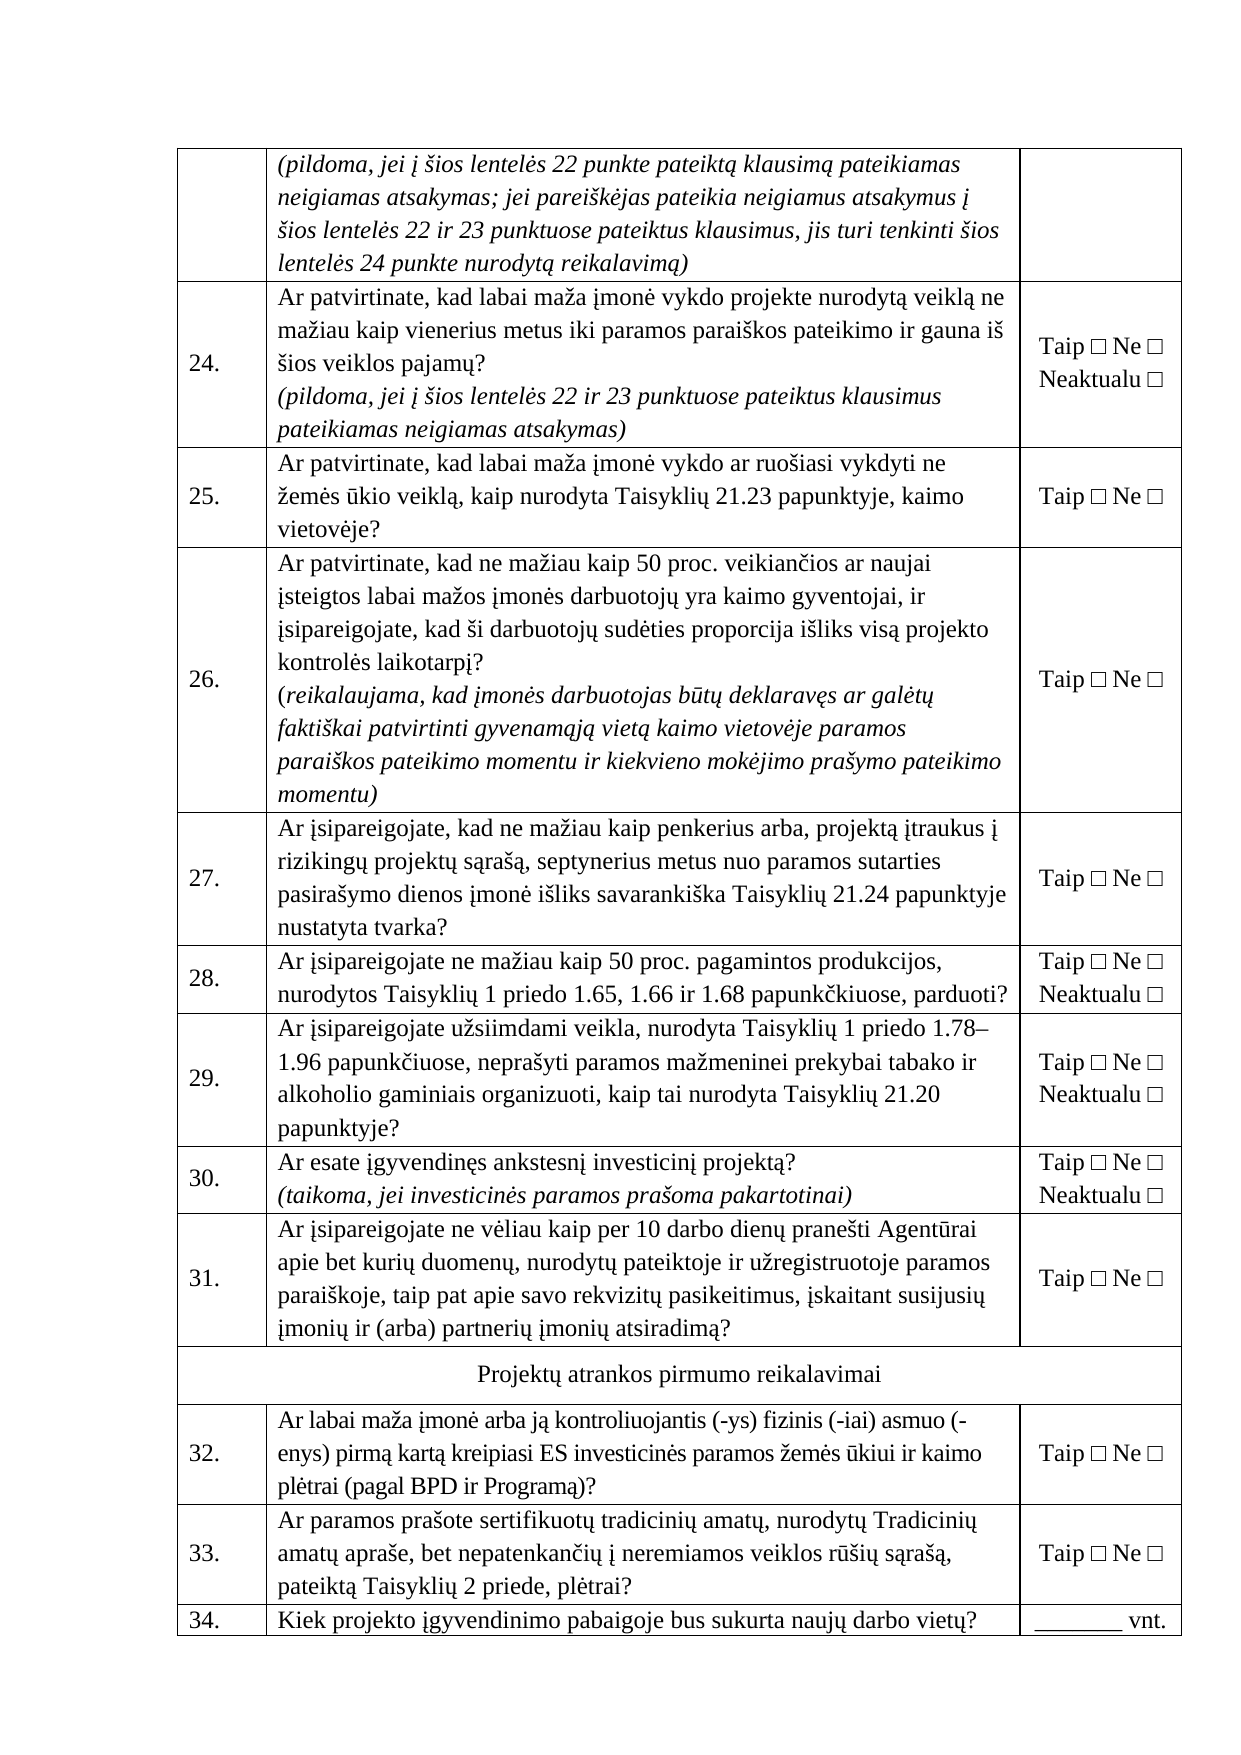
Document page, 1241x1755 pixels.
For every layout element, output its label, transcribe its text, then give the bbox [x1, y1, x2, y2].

table_cell [1021, 149, 1181, 281]
table_cell 26. [178, 548, 266, 812]
table_cell 32. [178, 1405, 266, 1504]
table_cell Ar įsipareigojate ne vėliau kaip per 10 darbo dienų pranešti Agentūrai apie bet kurių duomenų, nurodytų pateiktoje ir užregistruotoje paramos paraiškoje, taip pat apie savo rekvizitų pasikeitimus, įskaitant susijusių įmonių ir (arba) partnerių įmonių atsiradimą? [267, 1214, 1019, 1346]
table_cell Taip □ Ne □ Neaktualu □ [1021, 1147, 1181, 1213]
table_cell Ar įsipareigojate ne mažiau kaip 50 proc. pagamintos produkcijos, nurodytos Taisyklių 1 priedo 1.65, 1.66 ir 1.68 papunkčkiuose, parduoti? [267, 946, 1019, 1012]
table_cell 34. [178, 1605, 266, 1635]
table_cell [178, 149, 266, 281]
table_cell Ar paramos prašote sertifikuotų tradicinių amatų, nurodytų Tradicinių amatų apraše, bet nepatenkančių į neremiamos veiklos rūšių sąrašą, pateiktą Taisyklių 2 priede, plėtrai? [267, 1505, 1019, 1604]
table_cell 33. [178, 1505, 266, 1604]
table_cell Taip □ Ne □ [1021, 1405, 1181, 1504]
table_cell Taip □ Ne □ [1021, 448, 1181, 547]
table_cell Projektų atrankos pirmumo reikalavimai [178, 1347, 1181, 1404]
table_cell 24. [178, 282, 266, 447]
table_cell Ar patvirtinate, kad labai maža įmonė vykdo projekte nurodytą veiklą ne mažiau kaip vienerius metus iki paramos paraiškos pateikimo ir gauna iš šios veiklos pajamų? (pildoma, jei į šios lentelės 22 ir 23 punktuose pateiktus klausimus pateikiamas neigiamas atsakymas) [267, 282, 1019, 447]
table_cell Taip □ Ne □ Neaktualu □ [1021, 282, 1181, 447]
table_cell _______ vnt. [1021, 1605, 1181, 1635]
table_cell Ar patvirtinate, kad ne mažiau kaip 50 proc. veikiančios ar naujai įsteigtos labai mažos įmonės darbuotojų yra kaimo gyventojai, ir įsipareigojate, kad ši darbuotojų sudėties proporcija išliks visą projekto kontrolės laikotarpį? (reikalaujama, kad įmonės darbuotojas būtų deklaravęs ar galėtų faktiškai patvirtinti gyvenamąją vietą kaimo vietovėje paramos paraiškos pateikimo momentu ir kiekvieno mokėjimo prašymo pateikimo momentu) [267, 548, 1019, 812]
table_cell 31. [178, 1214, 266, 1346]
table_cell Taip □ Ne □ Neaktualu □ [1021, 1014, 1181, 1146]
table_cell 25. [178, 448, 266, 547]
table_cell Ar labai maža įmonė arba ją kontroliuojantis (-ys) fizinis (-iai) asmuo (-enys) pirmą kartą kreipiasi ES investicinės paramos žemės ūkiui ir kaimo plėtrai (pagal BPD ir Programą)? [267, 1405, 1019, 1504]
table_cell Ar esate įgyvendinęs ankstesnį investicinį projektą? (taikoma, jei investicinės paramos prašoma pakartotinai) [267, 1147, 1019, 1213]
table_cell Taip □ Ne □ [1021, 813, 1181, 945]
table_cell 28. [178, 946, 266, 1012]
table_cell 30. [178, 1147, 266, 1213]
table_cell Taip □ Ne □ [1021, 548, 1181, 812]
table_cell 29. [178, 1014, 266, 1146]
table_cell Kiek projekto įgyvendinimo pabaigoje bus sukurta naujų darbo vietų? [267, 1605, 1019, 1635]
table_cell 27. [178, 813, 266, 945]
table_cell Ar įsipareigojate užsiimdami veikla, nurodyta Taisyklių 1 priedo 1.78–1.96 papunkčiuose, neprašyti paramos mažmeninei prekybai tabako ir alkoholio gaminiais organizuoti, kaip tai nurodyta Taisyklių 21.20 papunktyje? [267, 1014, 1019, 1146]
table_cell Taip □ Ne □ Neaktualu □ [1021, 946, 1181, 1012]
table_cell Taip □ Ne □ [1021, 1214, 1181, 1346]
table_cell Ar įsipareigojate, kad ne mažiau kaip penkerius arba, projektą įtraukus į rizikingų projektų sąrašą, septynerius metus nuo paramos sutarties pasirašymo dienos įmonė išliks savarankiška Taisyklių 21.24 papunktyje nustatyta tvarka? [267, 813, 1019, 945]
table_cell (pildoma, jei į šios lentelės 22 punkte pateiktą klausimą pateikiamas neigiamas atsakymas; jei pareiškėjas pateikia neigiamus atsakymus į šios lentelės 22 ir 23 punktuose pateiktus klausimus, jis turi tenkinti šios lentelės 24 punkte nurodytą reikalavimą) [267, 149, 1019, 281]
table_cell Taip □ Ne □ [1021, 1505, 1181, 1604]
table_cell Ar patvirtinate, kad labai maža įmonė vykdo ar ruošiasi vykdyti ne žemės ūkio veiklą, kaip nurodyta Taisyklių 21.23 papunktyje, kaimo vietovėje? [267, 448, 1019, 547]
